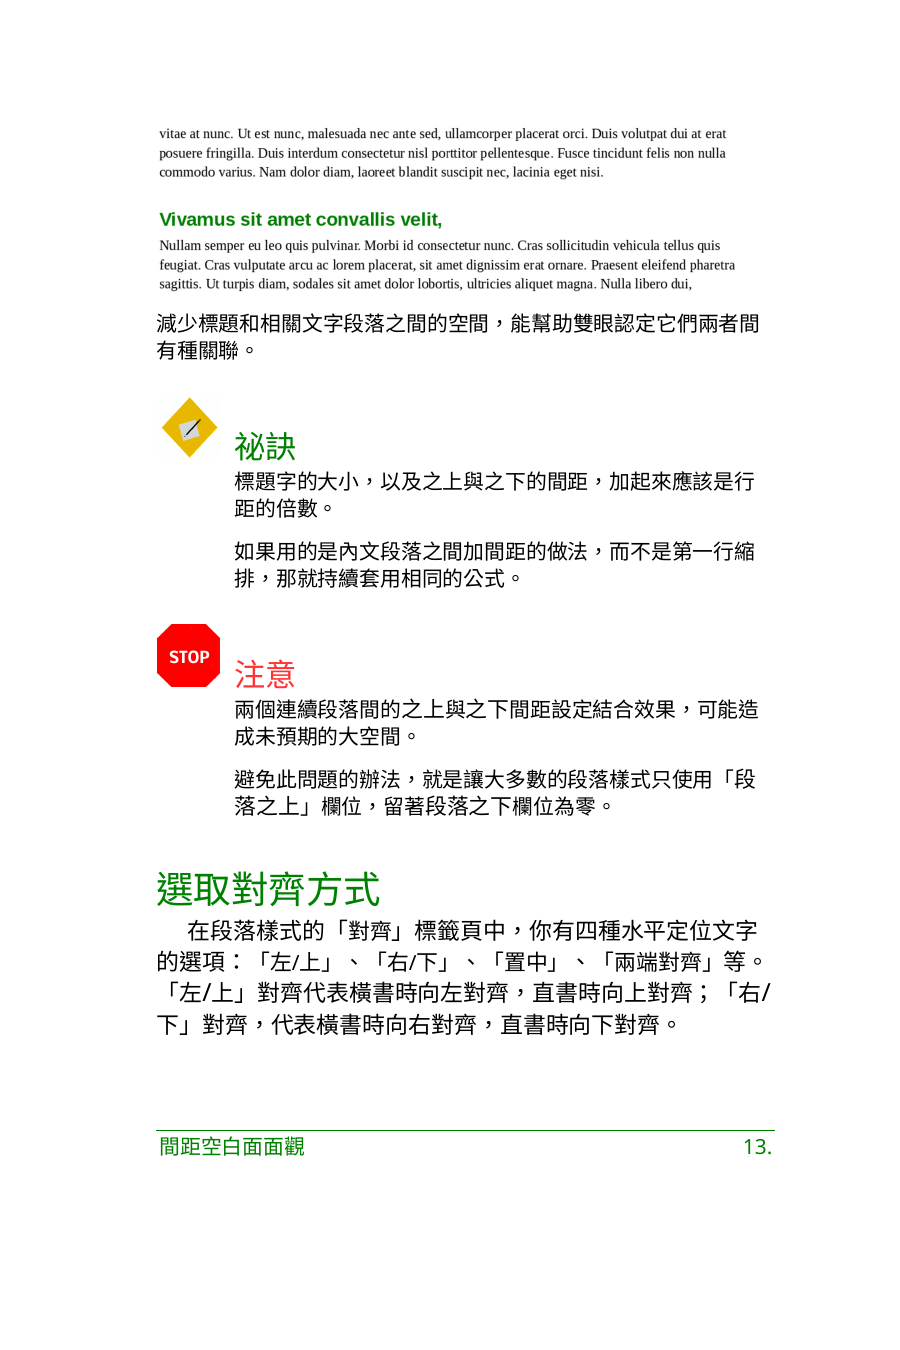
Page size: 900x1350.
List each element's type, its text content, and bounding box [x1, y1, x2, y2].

picture [156, 125, 740, 300]
text 兩個連續段落間的之上與之下間距設定結合效果，可能造成未預期的大空間。 [234, 696, 775, 750]
table_header [156, 125, 775, 302]
text 在段落樣式的「對齊」標籤頁中，你有四種水平定位文字的選項：「左/上」、「右/下」、「置中」、「兩端對齊」等。「左/上」對齊代表橫書時向左對齊，直書時向上對齊；「右/下」對齊，代表橫書時向右對齊，直書時向下對齊。 [156, 914, 775, 1039]
picture [157, 624, 220, 687]
list 注意 [156, 623, 775, 696]
subtitle 選取對齊方式 [156, 860, 775, 914]
text 避免此問題的辦法，就是讓大多數的段落樣式只使用「段落之上」欄位，留著段落之下欄位為零。 [234, 765, 775, 819]
list 祕訣 [156, 395, 775, 468]
picture [157, 396, 220, 459]
text 如果用的是內文段落之間加間距的做法，而不是第一行縮排，那就持續套用相同的公式。 [234, 538, 775, 592]
table_cell 減少標題和相關文字段落之間的空間，能幫助雙眼認定它們兩者間有種關聯。 [156, 302, 775, 364]
text 標題字的大小，以及之上與之下的間距，加起來應該是行距的倍數。 [234, 468, 775, 522]
